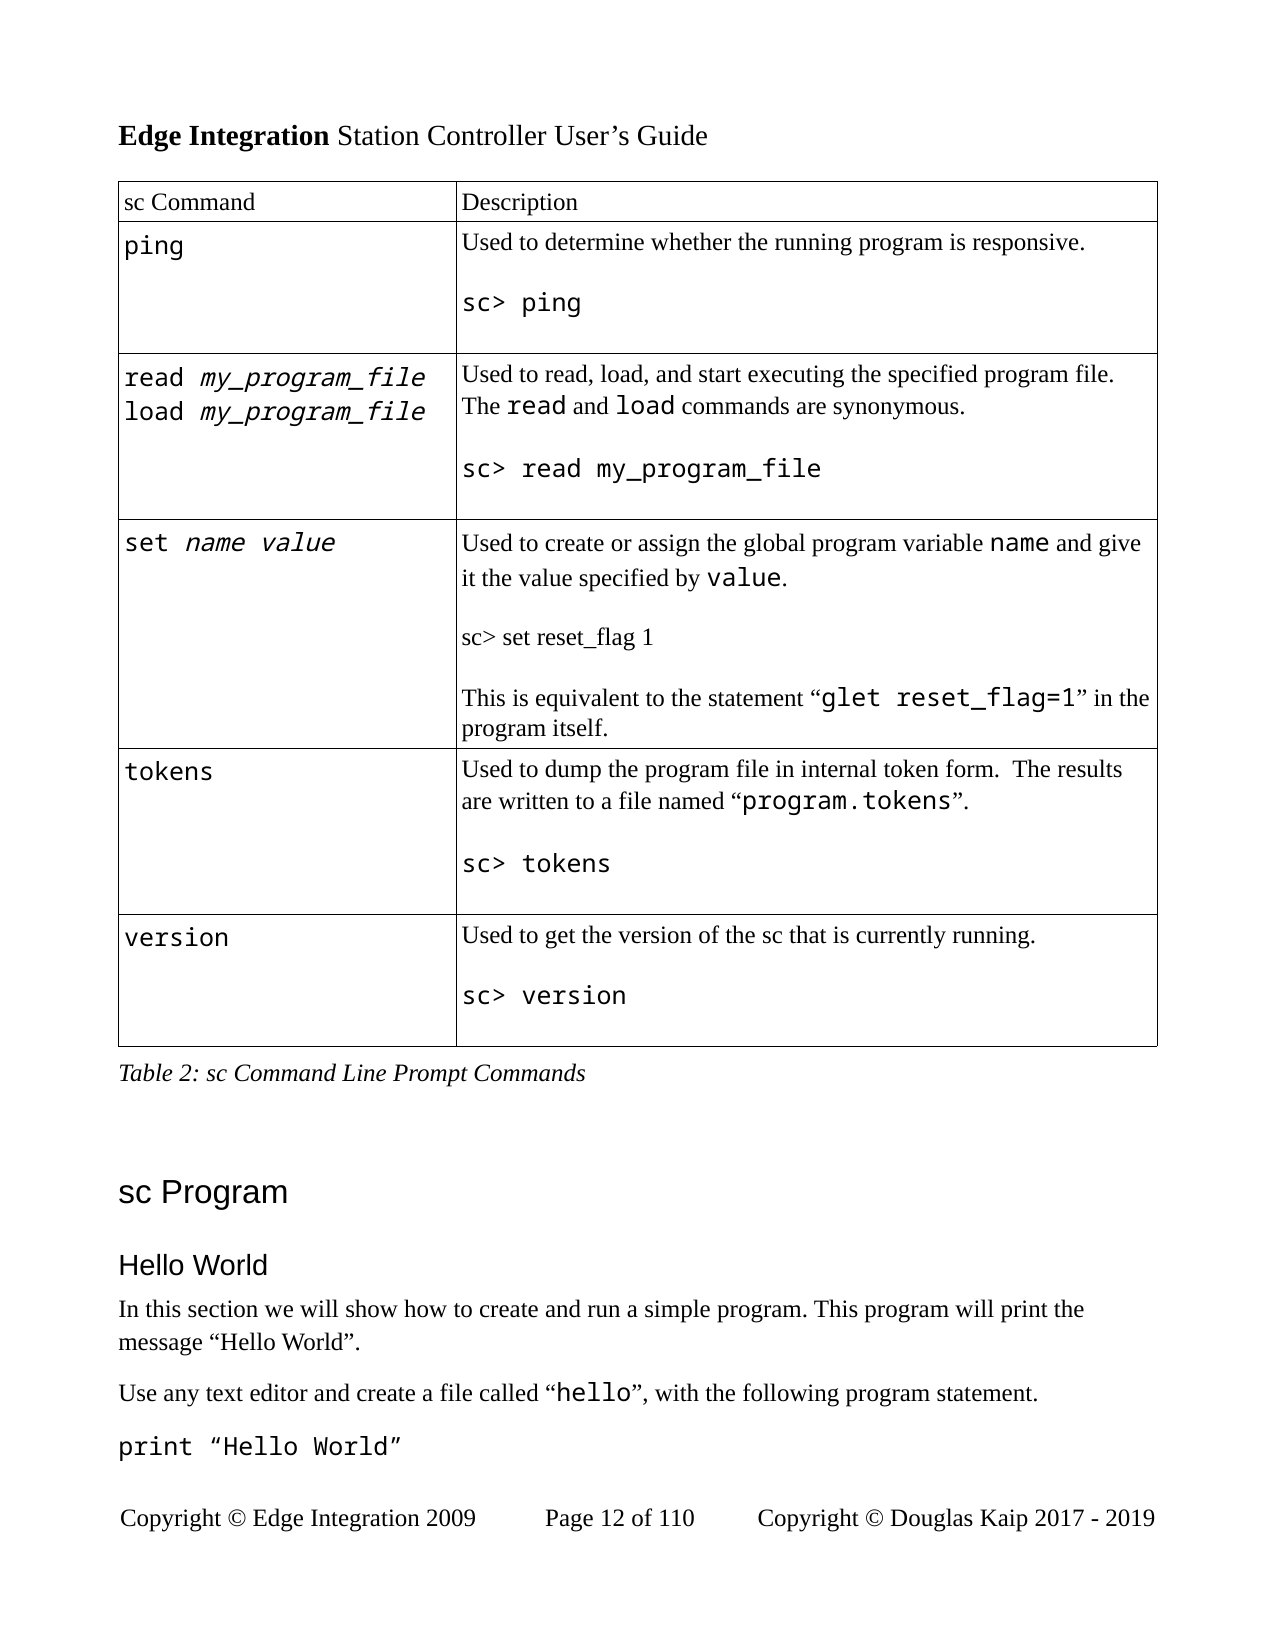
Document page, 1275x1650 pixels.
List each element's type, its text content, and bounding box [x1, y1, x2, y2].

table_cell Used to dump the program file in internal token form. The results are written to a file named “program.tokens”. sc> tokens [457, 749, 1157, 914]
table_header sc Command [119, 182, 456, 221]
table_cell Used to get the version of the sc that is currently running. sc> version [457, 915, 1157, 1046]
table_cell Used to create or assign the global program variable name and give it the value specified by value. sc> set reset_flag 1 This is equivalent to the statement “glet reset_flag=1” in the program itself. [457, 520, 1157, 748]
table_cell Used to determine whether the running program is responsive. sc> ping [457, 222, 1157, 353]
table_cell ping [119, 222, 456, 353]
table_cell read my_program_file load my_program_file [119, 354, 456, 519]
table_cell tokens [119, 749, 456, 914]
table_cell Used to read, load, and start executing the specified program file. The read and load commands are synonymous. sc> read my_program_file [457, 354, 1157, 519]
text In this section we will show how to create and run a simple program. This program will print the message “Hello World”. [118, 1294, 1157, 1356]
table_cell set name value [119, 520, 456, 748]
table_cell version [119, 915, 456, 1046]
subtitle sc Program [118, 1172, 1157, 1211]
subtitle Hello World [118, 1248, 1157, 1282]
text print “Hello World” [118, 1429, 1157, 1463]
text Use any text editor and create a file called “hello”, with the following program statement. [118, 1375, 1157, 1409]
table_header Description [457, 182, 1157, 221]
text Table 2: sc Command Line Prompt Commands [118, 1058, 1157, 1087]
